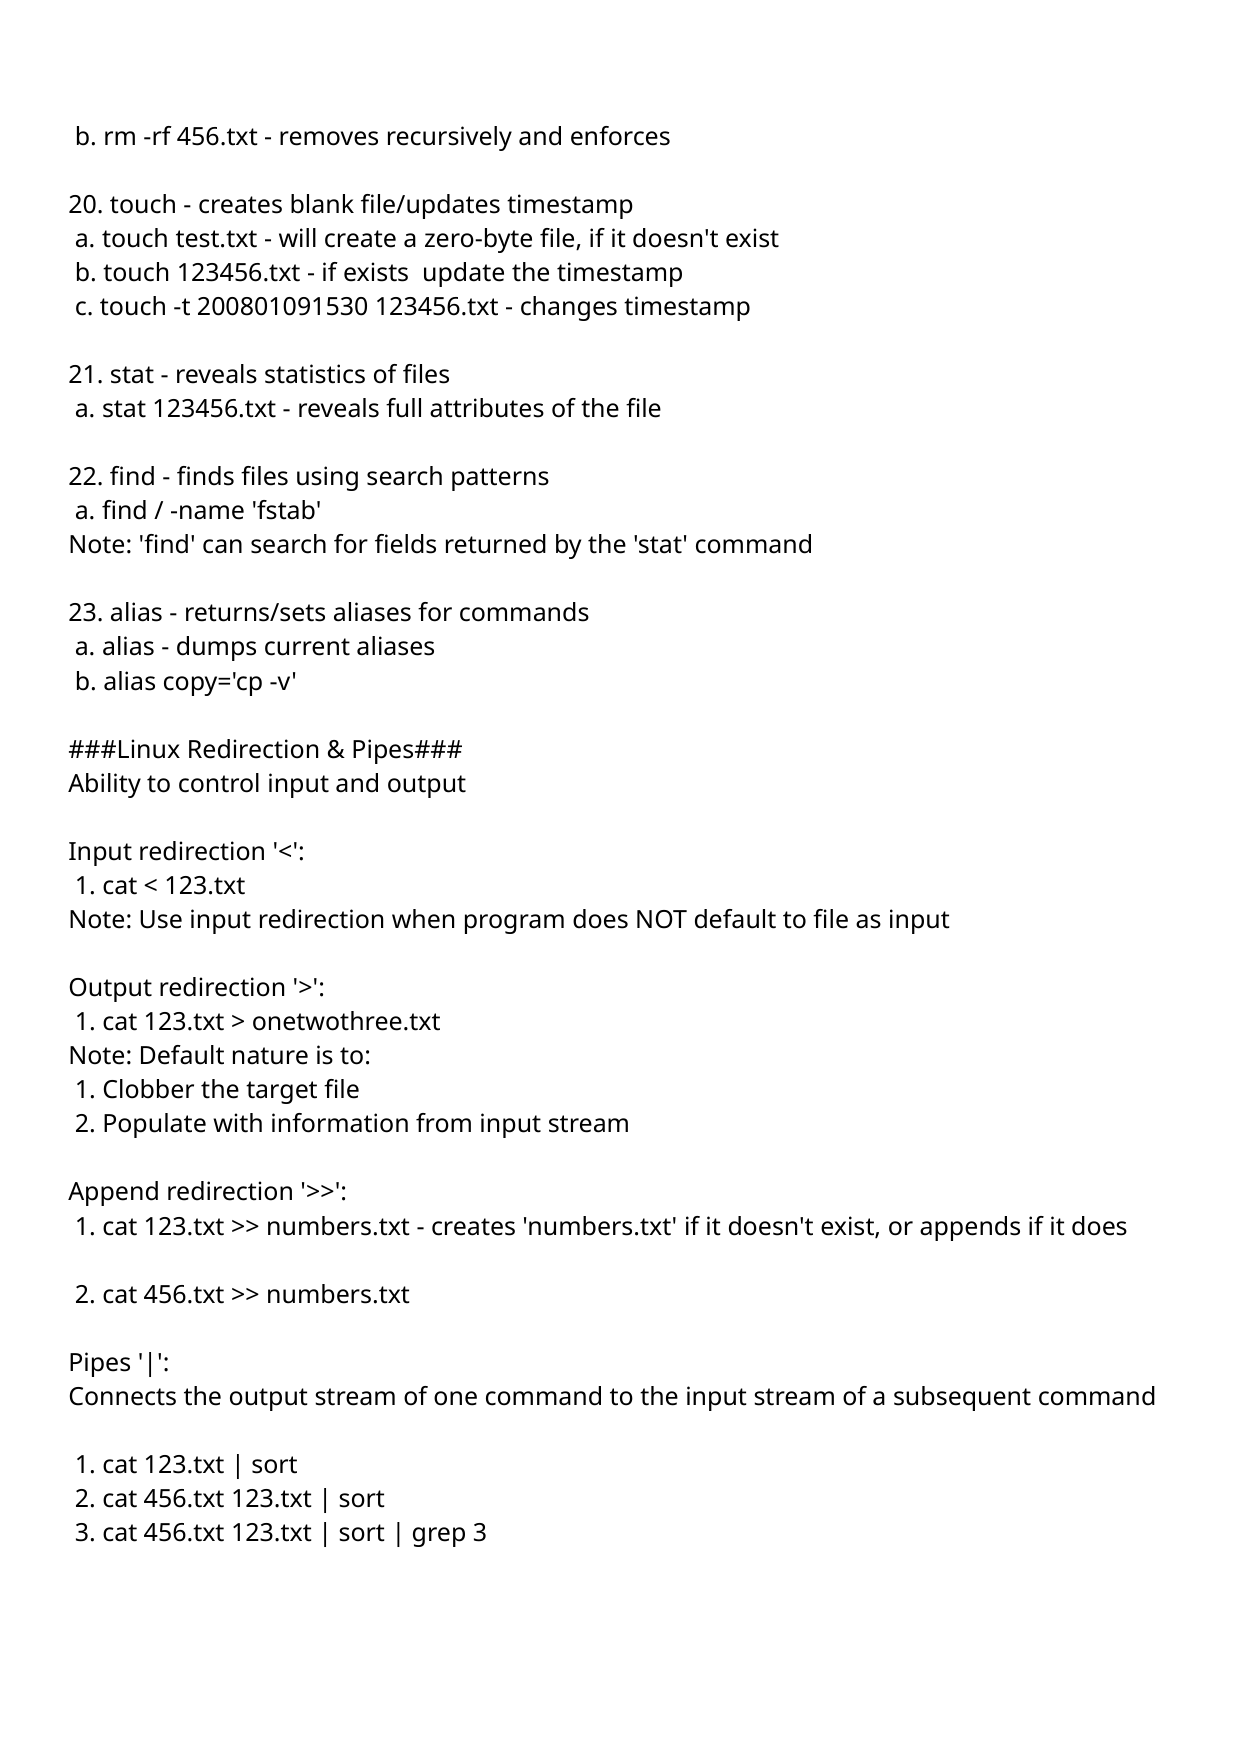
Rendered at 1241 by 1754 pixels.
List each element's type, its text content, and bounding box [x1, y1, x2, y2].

text b. alias copy='cp -v' [68, 663, 1173, 697]
text 1. cat 123.txt > onetwothree.txt [68, 1004, 1173, 1038]
text 2. Populate with information from input stream [68, 1106, 1173, 1140]
text 1. Clobber the target file [68, 1072, 1173, 1106]
text c. touch -t 200801091530 123456.txt - changes timestamp [68, 288, 1173, 322]
text a. find / -name 'fstab' [68, 493, 1173, 527]
text 3. cat 456.txt 123.txt | sort | grep 3 [68, 1515, 1173, 1549]
text Pipes '|': [68, 1344, 1173, 1378]
text 23. alias - returns/sets aliases for commands [68, 595, 1173, 629]
text Ability to control input and output [68, 765, 1173, 799]
text a. stat 123456.txt - reveals full attributes of the file [68, 391, 1173, 425]
text Note: 'find' can search for fields returned by the 'stat' command [68, 527, 1173, 561]
text 1. cat < 123.txt [68, 867, 1173, 902]
text Connects the output stream of one command to the input stream of a subsequent command [68, 1378, 1173, 1412]
text 21. stat - reveals statistics of files [68, 357, 1173, 391]
text Output redirection '>': [68, 970, 1173, 1004]
text b. rm -rf 456.txt - removes recursively and enforces [68, 118, 1173, 152]
text 1. cat 123.txt | sort [68, 1447, 1173, 1481]
text a. alias - dumps current aliases [68, 629, 1173, 663]
text 2. cat 456.txt 123.txt | sort [68, 1481, 1173, 1515]
text a. touch test.txt - will create a zero-byte file, if it doesn't exist [68, 220, 1173, 254]
text ###Linux Redirection & Pipes### [68, 731, 1173, 765]
text Note: Default nature is to: [68, 1038, 1173, 1072]
text Note: Use input redirection when program does NOT default to file as input [68, 902, 1173, 936]
text Append redirection '>>': [68, 1174, 1173, 1208]
text 22. find - finds files using search patterns [68, 459, 1173, 493]
text Input redirection '<': [68, 833, 1173, 867]
text 2. cat 456.txt >> numbers.txt [68, 1276, 1173, 1310]
text 1. cat 123.txt >> numbers.txt - creates 'numbers.txt' if it doesn't exist, or appends if it does [68, 1208, 1173, 1242]
text 20. touch - creates blank file/updates timestamp [68, 186, 1173, 220]
text b. touch 123456.txt - if exists update the timestamp [68, 254, 1173, 288]
